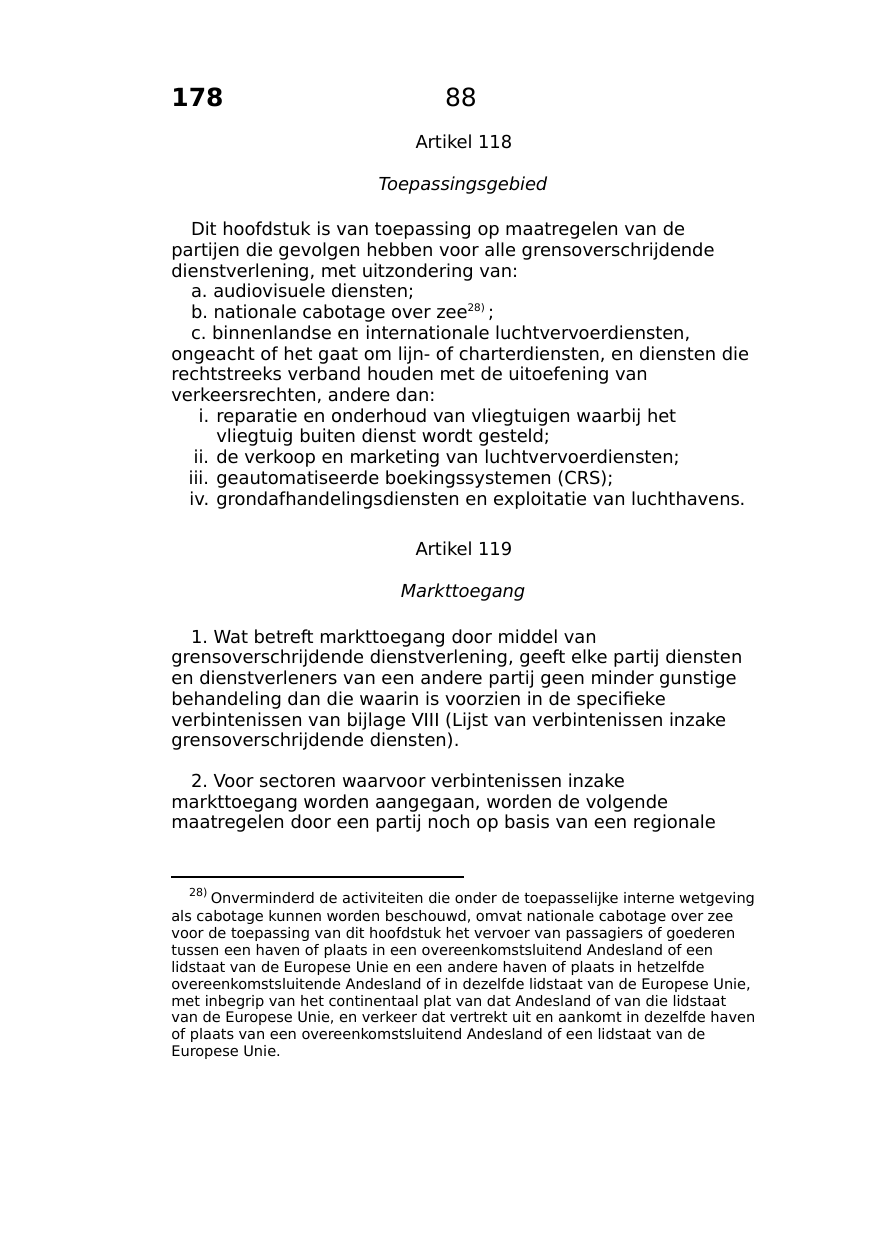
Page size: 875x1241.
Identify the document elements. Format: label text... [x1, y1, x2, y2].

text ii. de verkoop en marketing van luchtvervoerdiensten; [171, 447, 756, 468]
text 1. Wat betreft markttoegang door middel van grensoverschrijdende dienstverlening, geeft elke partij diensten en dienstverleners van een andere partij geen minder gunstige behandeling dan die waarin is voorzien in de specifieke verbintenissen van bijlage VIII (Lijst van verbintenissen inzake grensoverschrijdende diensten). [171, 626, 756, 751]
text Dit hoofdstuk is van toepassing op maatregelen van de partijen die gevolgen hebben voor alle grensoverschrijdende dienstverlening, met uitzondering van: [171, 219, 756, 281]
text iii. geautomatiseerde boekingssystemen (CRS); [171, 468, 756, 488]
text Onverminderd de activiteiten die onder de toepasselijke interne wetgeving als cabotage kunnen worden beschouwd, omvat nationale cabotage over zee voor de toepassing van dit hoofdstuk het vervoer van passagiers of goederen tussen een haven of plaats in een overeenkomstsluitend Andesland of een lidstaat van de Europese Unie en een andere haven of plaats in hetzelfde overeenkomstsluitende Andesland of in dezelfde lidstaat van de Europese Unie, met inbegrip van het continentaal plat van dat Andesland of van die lidstaat van de Europese Unie, en verkeer dat vertrekt uit en aankomt in dezelfde haven of plaats van een overeenkomstsluitend Andesland of een lidstaat van de Europese Unie. [171, 886, 756, 1060]
text b. nationale cabotage over zee; [171, 302, 756, 323]
text iv. grondafhandelingsdiensten en exploitatie van luchthavens. [171, 488, 756, 509]
text a. audiovisuele diensten; [171, 281, 756, 302]
subtitle Artikel 118 Toepassingsgebied [171, 132, 756, 194]
subtitle Artikel 119 Markttoegang [171, 539, 756, 601]
text 2. Voor sectoren waarvoor verbintenissen inzake markttoegang worden aangegaan, worden de volgende maatregelen door een partij noch op basis van een regionale [171, 771, 756, 833]
text c. binnenlandse en internationale luchtvervoerdiensten, ongeacht of het gaat om lijn- of charterdiensten, en diensten die rechtstreeks verband houden met de uitoefening van verkeersrechten, andere dan: [171, 323, 756, 406]
text i. reparatie en onderhoud van vliegtuigen waarbij het vliegtuig buiten dienst wordt gesteld; [171, 406, 756, 447]
